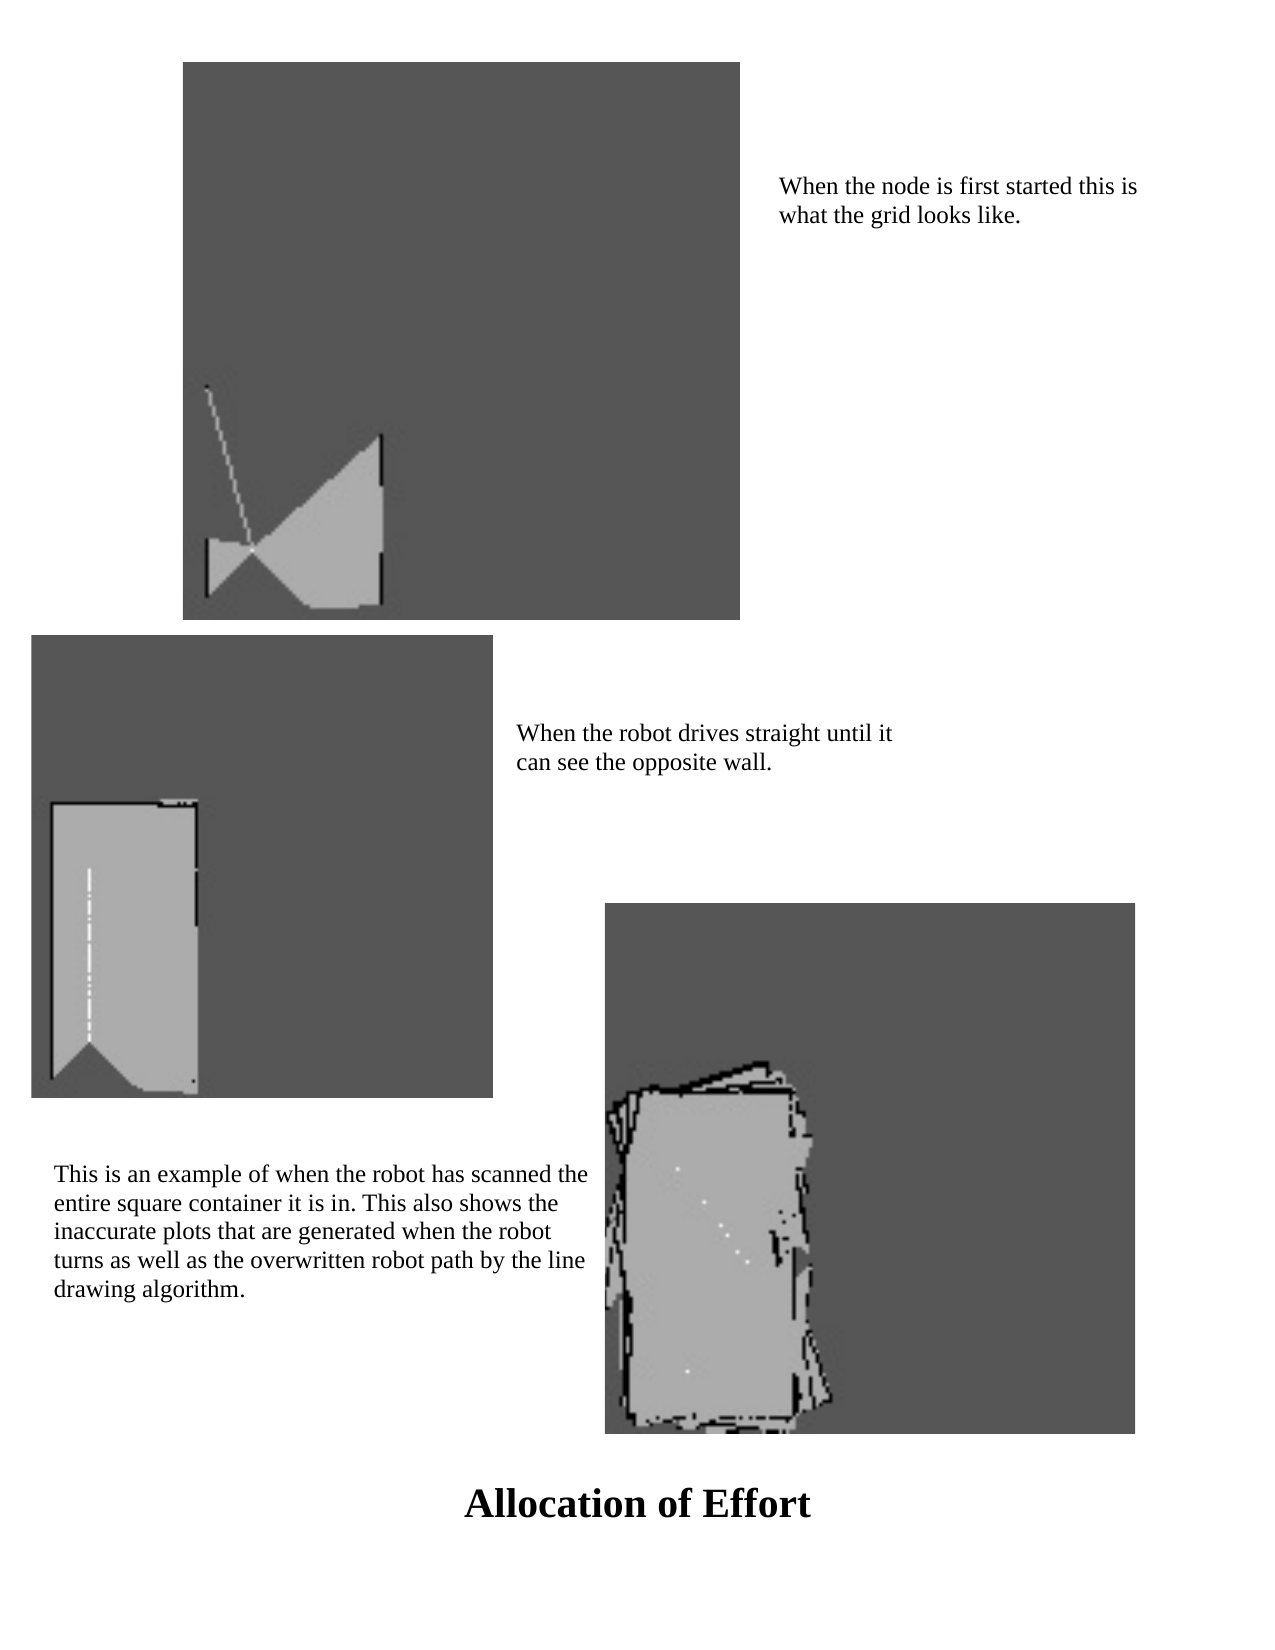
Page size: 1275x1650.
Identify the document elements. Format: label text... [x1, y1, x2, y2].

text Allocation of Effort [118, 1479, 1157, 1527]
picture [31, 635, 493, 1098]
picture [604, 903, 1136, 1434]
picture [182, 62, 740, 620]
